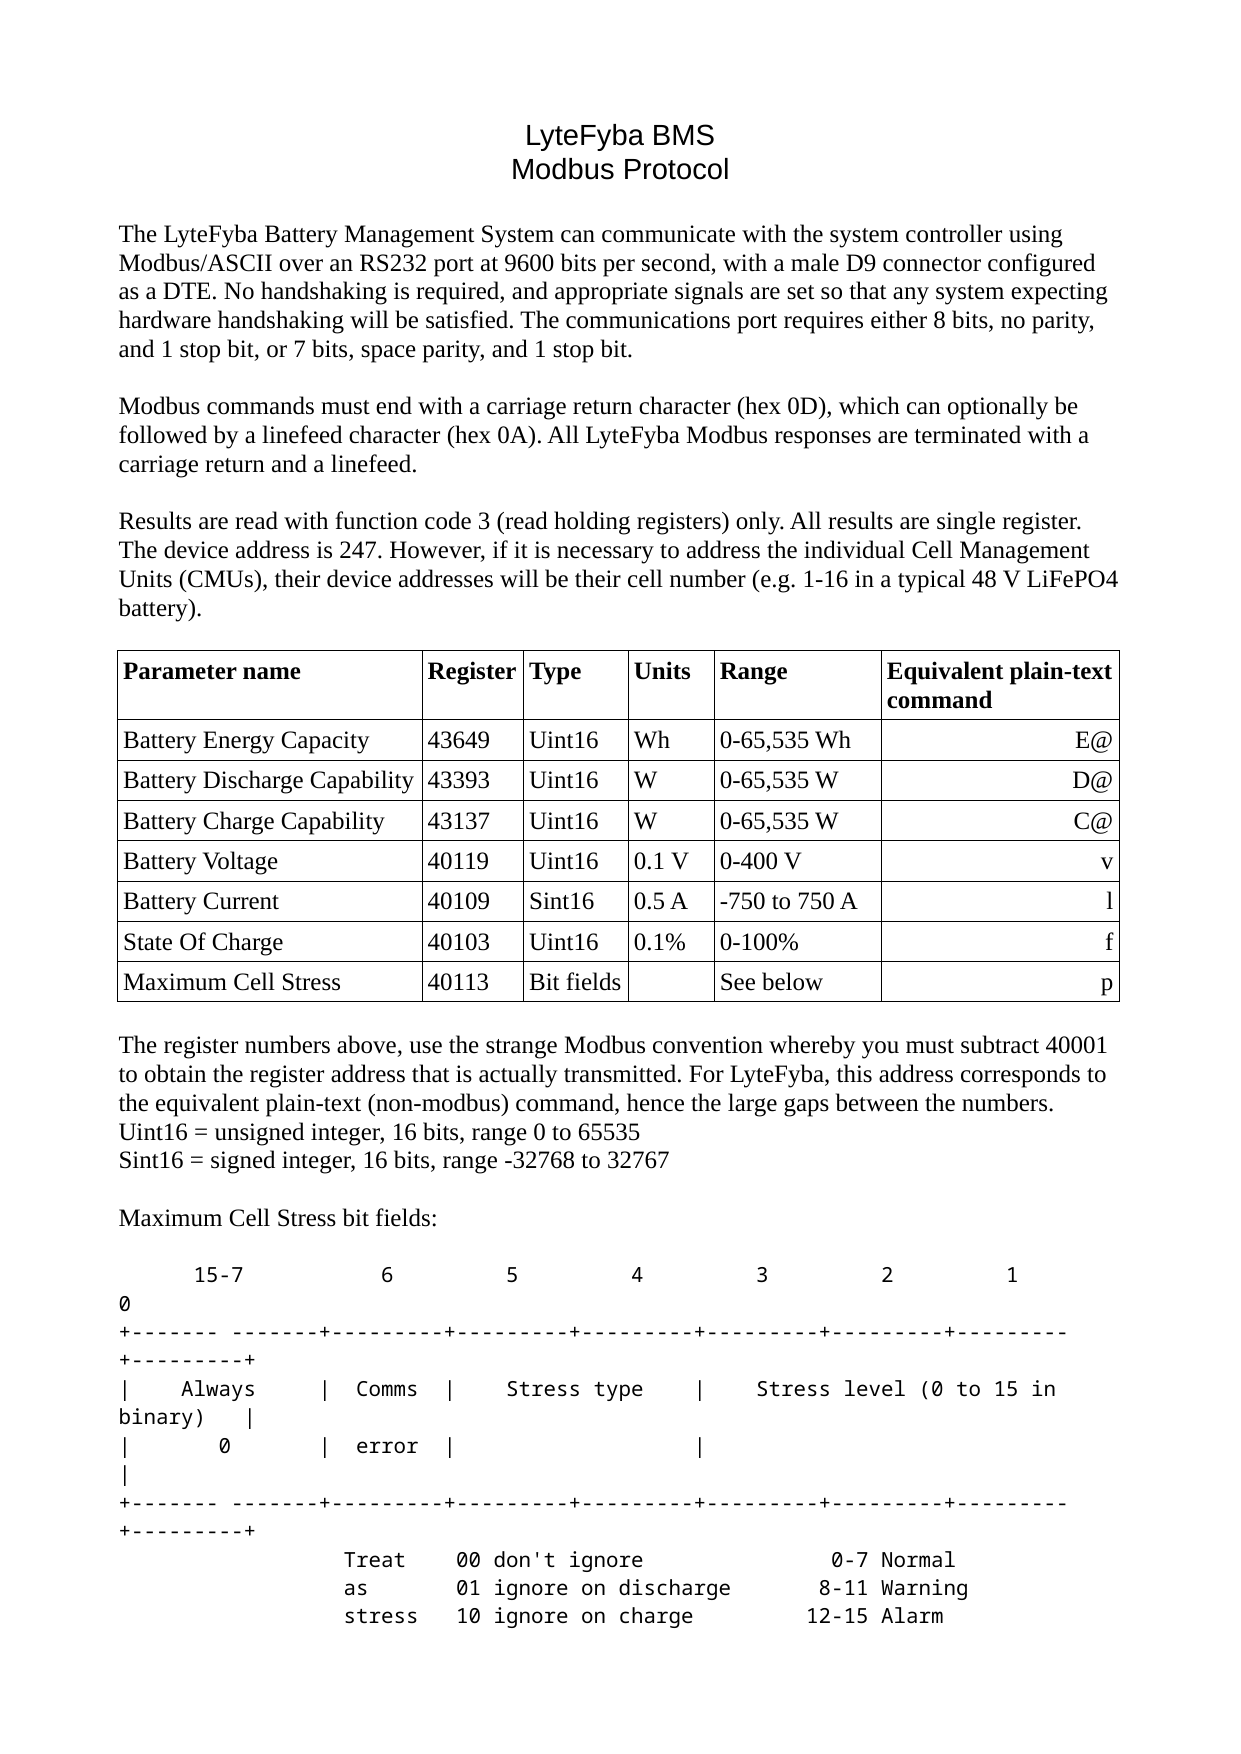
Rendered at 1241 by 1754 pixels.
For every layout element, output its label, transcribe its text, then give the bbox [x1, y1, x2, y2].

table_header Register [423, 651, 523, 719]
text stress 10 ignore on charge 12-15 Alarm [118, 1602, 1122, 1630]
table_cell 0-100% [715, 922, 881, 961]
table_cell p [882, 962, 1119, 1001]
table_cell 0-65,535 W [715, 761, 881, 800]
table_cell Maximum Cell Stress [118, 962, 422, 1001]
text Sint16 = signed integer, 16 bits, range -32768 to 32767 [118, 1145, 1122, 1174]
table_cell 0.1% [629, 922, 714, 961]
table_cell Uint16 [524, 720, 628, 759]
text The register numbers above, use the strange Modbus convention whereby you must subtract 40001 to obtain the register address that is actually transmitted. For LyteFyba, this address corresponds to the equivalent plain-text (non-modbus) command, hence the large gaps between the numbers. [118, 1030, 1122, 1117]
table_cell Uint16 [524, 922, 628, 961]
table_cell Wh [629, 720, 714, 759]
text 15-7 6 5 4 3 2 1 0 [118, 1260, 1122, 1317]
text +------- -------+---------+---------+---------+---------+---------+---------+---------+ [118, 1317, 1122, 1374]
table_cell 40113 [423, 962, 523, 1001]
table_header Equivalent plain-text command [882, 651, 1119, 719]
text Modbus Protocol [118, 152, 1122, 185]
text LyteFyba BMS [118, 118, 1122, 152]
table_header Units [629, 651, 714, 719]
text Uint16 = unsigned integer, 16 bits, range 0 to 65535 [118, 1117, 1122, 1145]
text | 0 | error | | | [118, 1431, 1122, 1488]
table_cell E@ [882, 720, 1119, 759]
table_cell D@ [882, 761, 1119, 800]
table_cell 43137 [423, 801, 523, 840]
table_cell 43649 [423, 720, 523, 759]
table_cell 40103 [423, 922, 523, 961]
table_cell Battery Voltage [118, 841, 422, 881]
table_cell 0-65,535 Wh [715, 720, 881, 759]
table_header Range [715, 651, 881, 719]
table_cell 40119 [423, 841, 523, 881]
text Treat 00 don't ignore 0-7 Normal [118, 1545, 1122, 1573]
table_cell 43393 [423, 761, 523, 800]
table_cell 0.1 V [629, 841, 714, 881]
table_cell W [629, 801, 714, 840]
table_cell 40109 [423, 882, 523, 921]
table_header Parameter name [118, 651, 422, 719]
table_cell Uint16 [524, 841, 628, 881]
table_cell C@ [882, 801, 1119, 840]
table_cell Sint16 [524, 882, 628, 921]
table_cell Uint16 [524, 761, 628, 800]
table_cell See below [715, 962, 881, 1001]
table_cell Battery Discharge Capability [118, 761, 422, 800]
table_cell 0.5 A [629, 882, 714, 921]
text The LyteFyba Battery Management System can communicate with the system controller using Modbus/ASCII over an RS232 port at 9600 bits per second, with a male D9 connector configured as a DTE. No handshaking is required, and appropriate signals are set so that any system expecting hardware handshaking will be satisfied. The communications port requires either 8 bits, no parity, and 1 stop bit, or 7 bits, space parity, and 1 stop bit. [118, 219, 1122, 363]
text as 01 ignore on discharge 8-11 Warning [118, 1573, 1122, 1602]
table_cell W [629, 761, 714, 800]
table_cell Bit fields [524, 962, 628, 1001]
table_cell Battery Current [118, 882, 422, 921]
text +------- -------+---------+---------+---------+---------+---------+---------+---------+ [118, 1488, 1122, 1545]
table_cell -750 to 750 A [715, 882, 881, 921]
table_cell State Of Charge [118, 922, 422, 961]
table_cell Uint16 [524, 801, 628, 840]
table_header Type [524, 651, 628, 719]
table_cell [629, 962, 714, 1001]
text Results are read with function code 3 (read holding registers) only. All results are single register. The device address is 247. However, if it is necessary to address the individual Cell Management Units (CMUs), their device addresses will be their cell number (e.g. 1-16 in a typical 48 V LiFePO4 battery). [118, 506, 1122, 621]
table_cell f [882, 922, 1119, 961]
text Maximum Cell Stress bit fields: [118, 1203, 1122, 1232]
table_cell 0-65,535 W [715, 801, 881, 840]
table_cell v [882, 841, 1119, 881]
text | Always | Comms | Stress type | Stress level (0 to 15 in binary) | [118, 1374, 1122, 1431]
text Modbus commands must end with a carriage return character (hex 0D), which can optionally be followed by a linefeed character (hex 0A). All LyteFyba Modbus responses are terminated with a carriage return and a linefeed. [118, 391, 1122, 478]
table_cell Battery Charge Capability [118, 801, 422, 840]
table_cell l [882, 882, 1119, 921]
table_cell 0-400 V [715, 841, 881, 881]
table_cell Battery Energy Capacity [118, 720, 422, 759]
